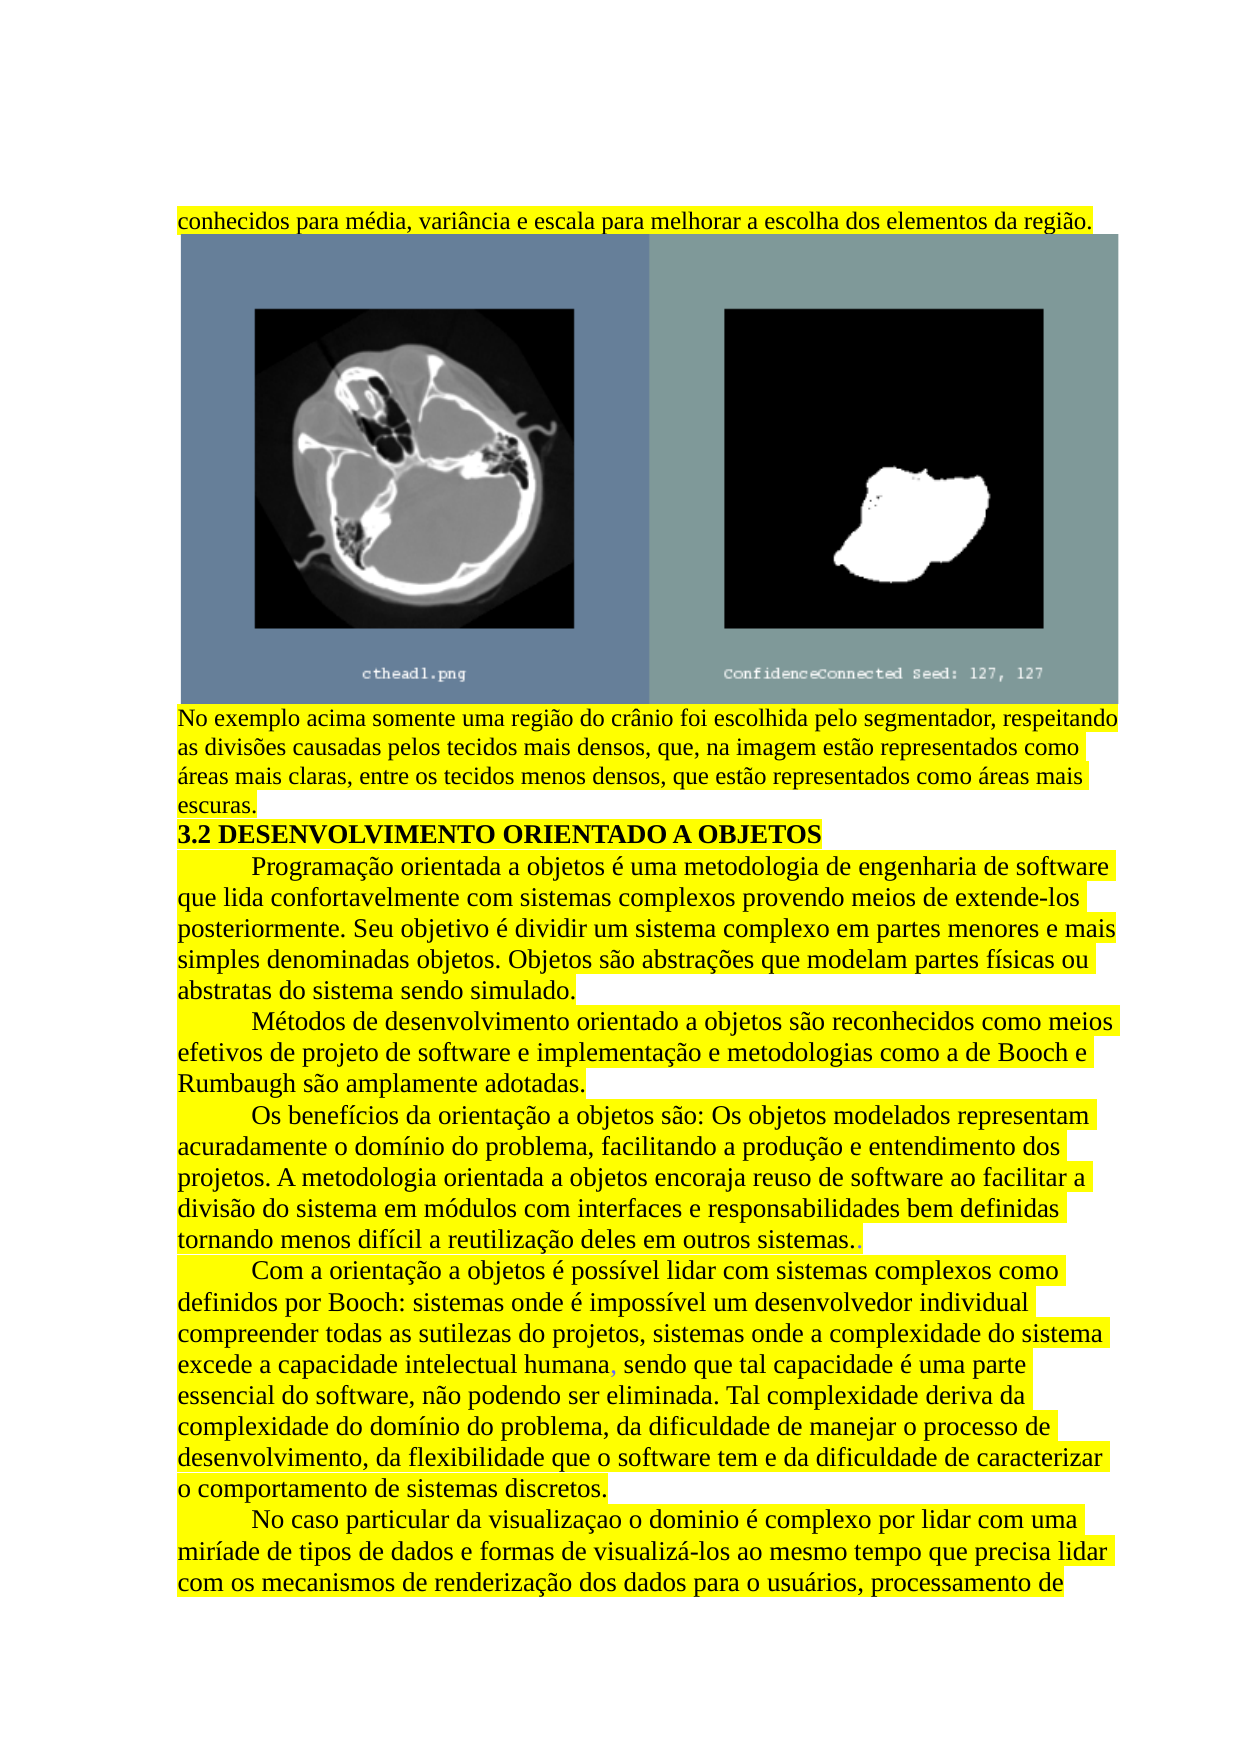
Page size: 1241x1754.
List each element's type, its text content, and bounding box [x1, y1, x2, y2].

text Programação orientada a objetos é uma metodologia de engenharia de software que lida confortavelmente com sistemas complexos provendo meios de extende-los posteriormente. Seu objetivo é dividir um sistema complexo em partes menores e mais simples denominadas objetos. Objetos são abstrações que modelam partes físicas ou abstratas do sistema sendo simulado. [177, 849, 1122, 1005]
picture [180, 234, 1119, 704]
text Com a orientação a objetos é possível lidar com sistemas complexos como definidos por Booch: sistemas onde é impossível um desenvolvedor individual compreender todas as sutilezas do projetos, sistemas onde a complexidade do sistema excede a capacidade intelectual humana, sendo que tal capacidade é uma parte essencial do software, não podendo ser eliminada. Tal complexidade deriva da complexidade do domínio do problema, da dificuldade de manejar o processo de desenvolvimento, da flexibilidade que o software tem e da dificuldade de caracterizar o comportamento de sistemas discretos. [177, 1254, 1122, 1504]
subtitle 3.2 DESENVOLVIMENTO ORIENTADO A OBJETOS [177, 818, 1122, 849]
text conhecidos para média, variância e escala para melhorar a escolha dos elementos da região. [177, 206, 1122, 235]
text No exemplo acima somente uma região do crânio foi escolhida pelo segmentador, respeitando as divisões causadas pelos tecidos mais densos, que, na imagem estão representados como áreas mais claras, entre os tecidos menos densos, que estão representados como áreas mais escuras. [177, 704, 1122, 818]
text Os benefícios da orientação a objetos são: Os objetos modelados representam acuradamente o domínio do problema, facilitando a produção e entendimento dos projetos. A metodologia orientada a objetos encoraja reuso de software ao facilitar a divisão do sistema em módulos com interfaces e responsabilidades bem definidas tornando menos difícil a reutilização deles em outros sistemas.. [177, 1099, 1122, 1254]
text Métodos de desenvolvimento orientado a objetos são reconhecidos como meios efetivos de projeto de software e implementação e metodologias como a de Booch e Rumbaugh são amplamente adotadas. [177, 1005, 1122, 1099]
text No caso particular da visualizaçao o dominio é complexo por lidar com uma miríade de tipos de dados e formas de visualizá-los ao mesmo tempo que precisa lidar com os mecanismos de renderização dos dados para o usuários, processamento de [177, 1504, 1122, 1597]
